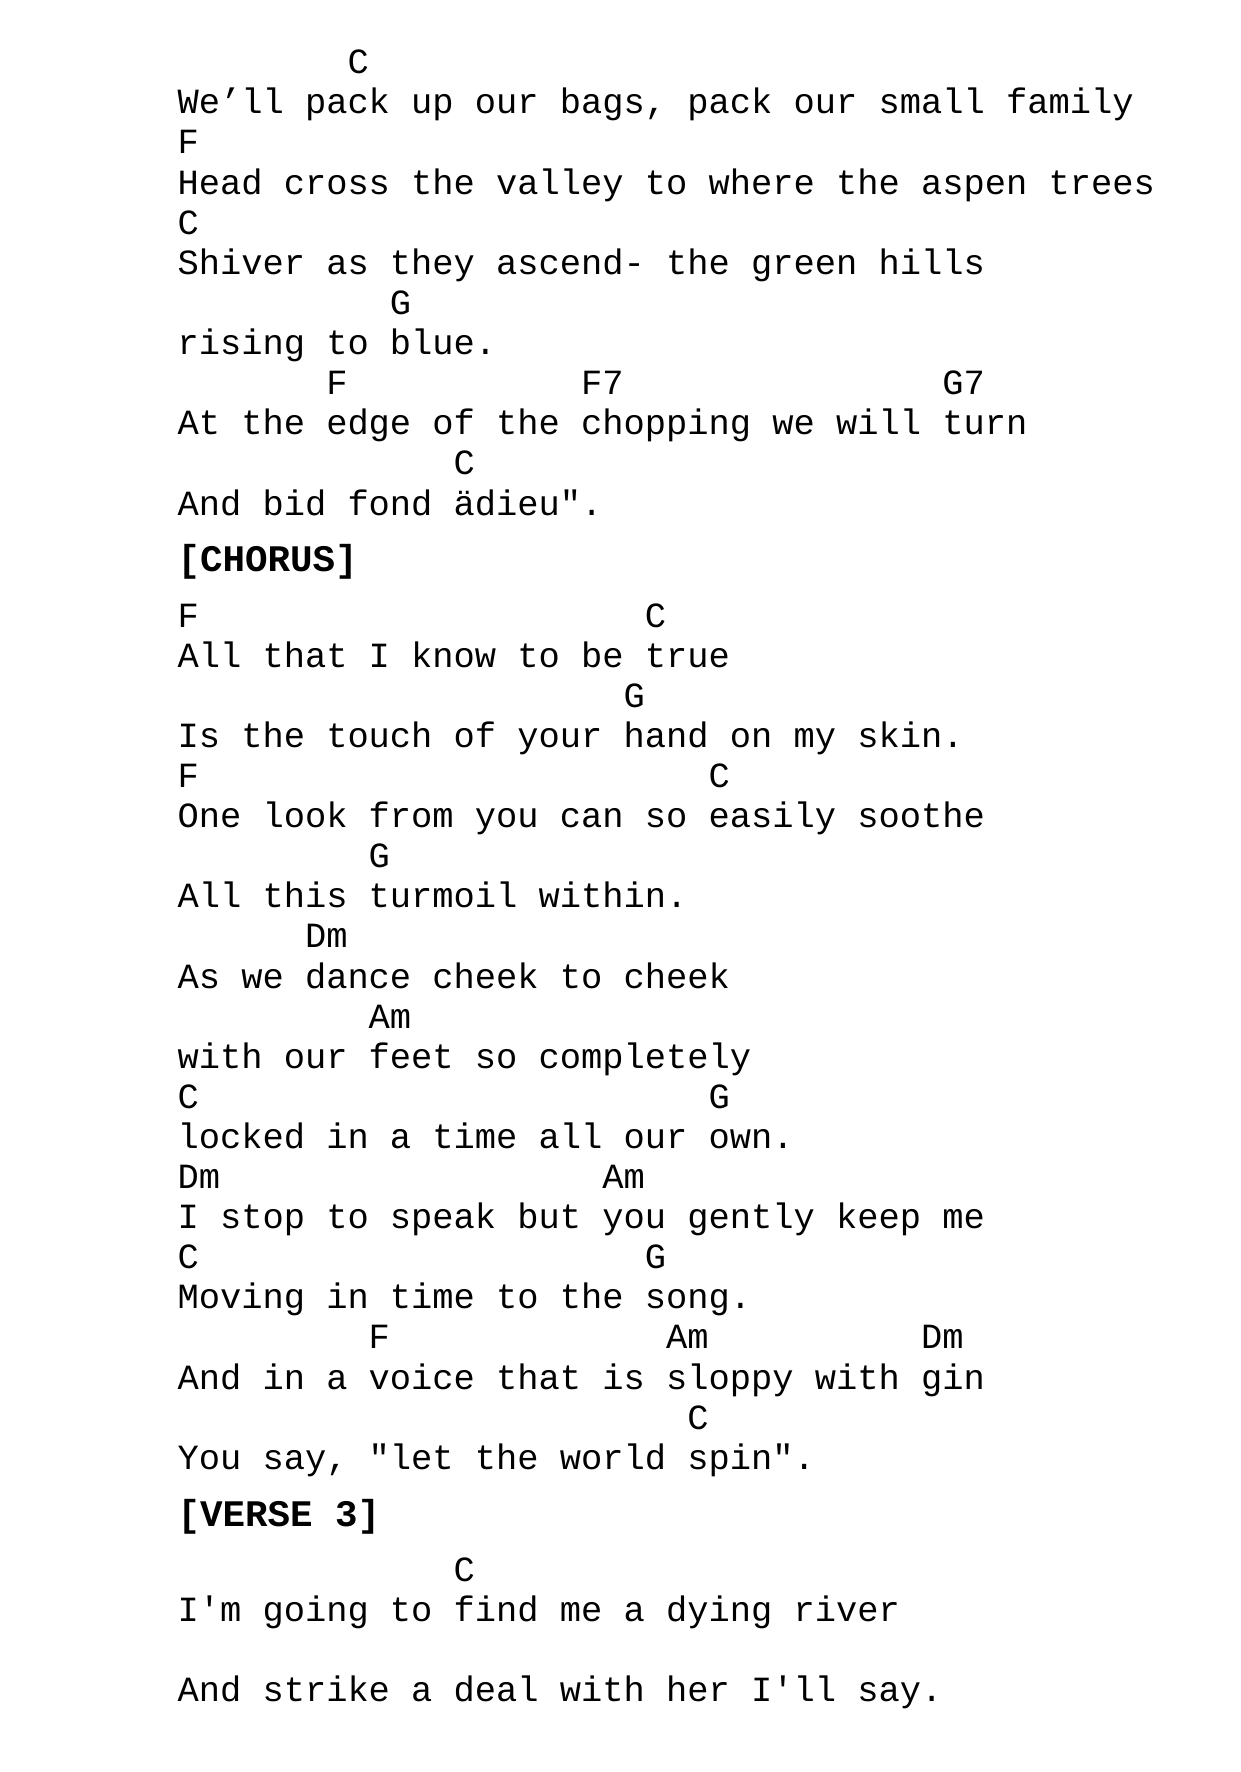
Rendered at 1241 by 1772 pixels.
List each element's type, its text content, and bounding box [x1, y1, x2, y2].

text Dm [177, 918, 1196, 958]
text We’ll pack up our bags, pack our small family [177, 84, 1196, 124]
text with our feet so completely [177, 1039, 1196, 1079]
subtitle [CHORUS] [177, 540, 1196, 583]
text locked in a time all our own. [177, 1119, 1196, 1159]
text I'm going to find me a dying river [177, 1592, 1196, 1632]
text C [177, 205, 1196, 245]
text All this turmoil within. [177, 878, 1196, 918]
text Am [177, 999, 1196, 1039]
text And bid fond ädieu". [177, 485, 1196, 526]
text All that I know to be true [177, 638, 1196, 678]
text G [177, 285, 1196, 325]
text And strike a deal with her I'll say. [177, 1672, 1196, 1712]
text And in a voice that is sloppy with gin [177, 1359, 1196, 1400]
text C [177, 1552, 1196, 1592]
text C G [177, 1079, 1196, 1119]
text C G [177, 1239, 1196, 1279]
text F C [177, 758, 1196, 798]
text rising to blue. [177, 325, 1196, 365]
text C [177, 1400, 1196, 1440]
text C [177, 445, 1196, 485]
text G [177, 838, 1196, 878]
text I stop to speak but you gently keep me [177, 1199, 1196, 1239]
text Shiver as they ascend- the green hills [177, 245, 1196, 285]
text F F7 G7 [177, 365, 1196, 405]
subtitle [VERSE 3] [177, 1495, 1196, 1537]
text Is the touch of your hand on my skin. [177, 718, 1196, 758]
text F Am Dm [177, 1319, 1196, 1359]
text One look from you can so easily soothe [177, 798, 1196, 838]
text You say, "let the world spin". [177, 1440, 1196, 1480]
text At the edge of the chopping we will turn [177, 405, 1196, 445]
text F [177, 124, 1196, 164]
text As we dance cheek to cheek [177, 958, 1196, 999]
text G [177, 678, 1196, 718]
text F C [177, 598, 1196, 638]
text C [177, 44, 1196, 84]
text Moving in time to the song. [177, 1279, 1196, 1319]
text Head cross the valley to where the aspen trees [177, 164, 1196, 205]
text Dm Am [177, 1159, 1196, 1199]
